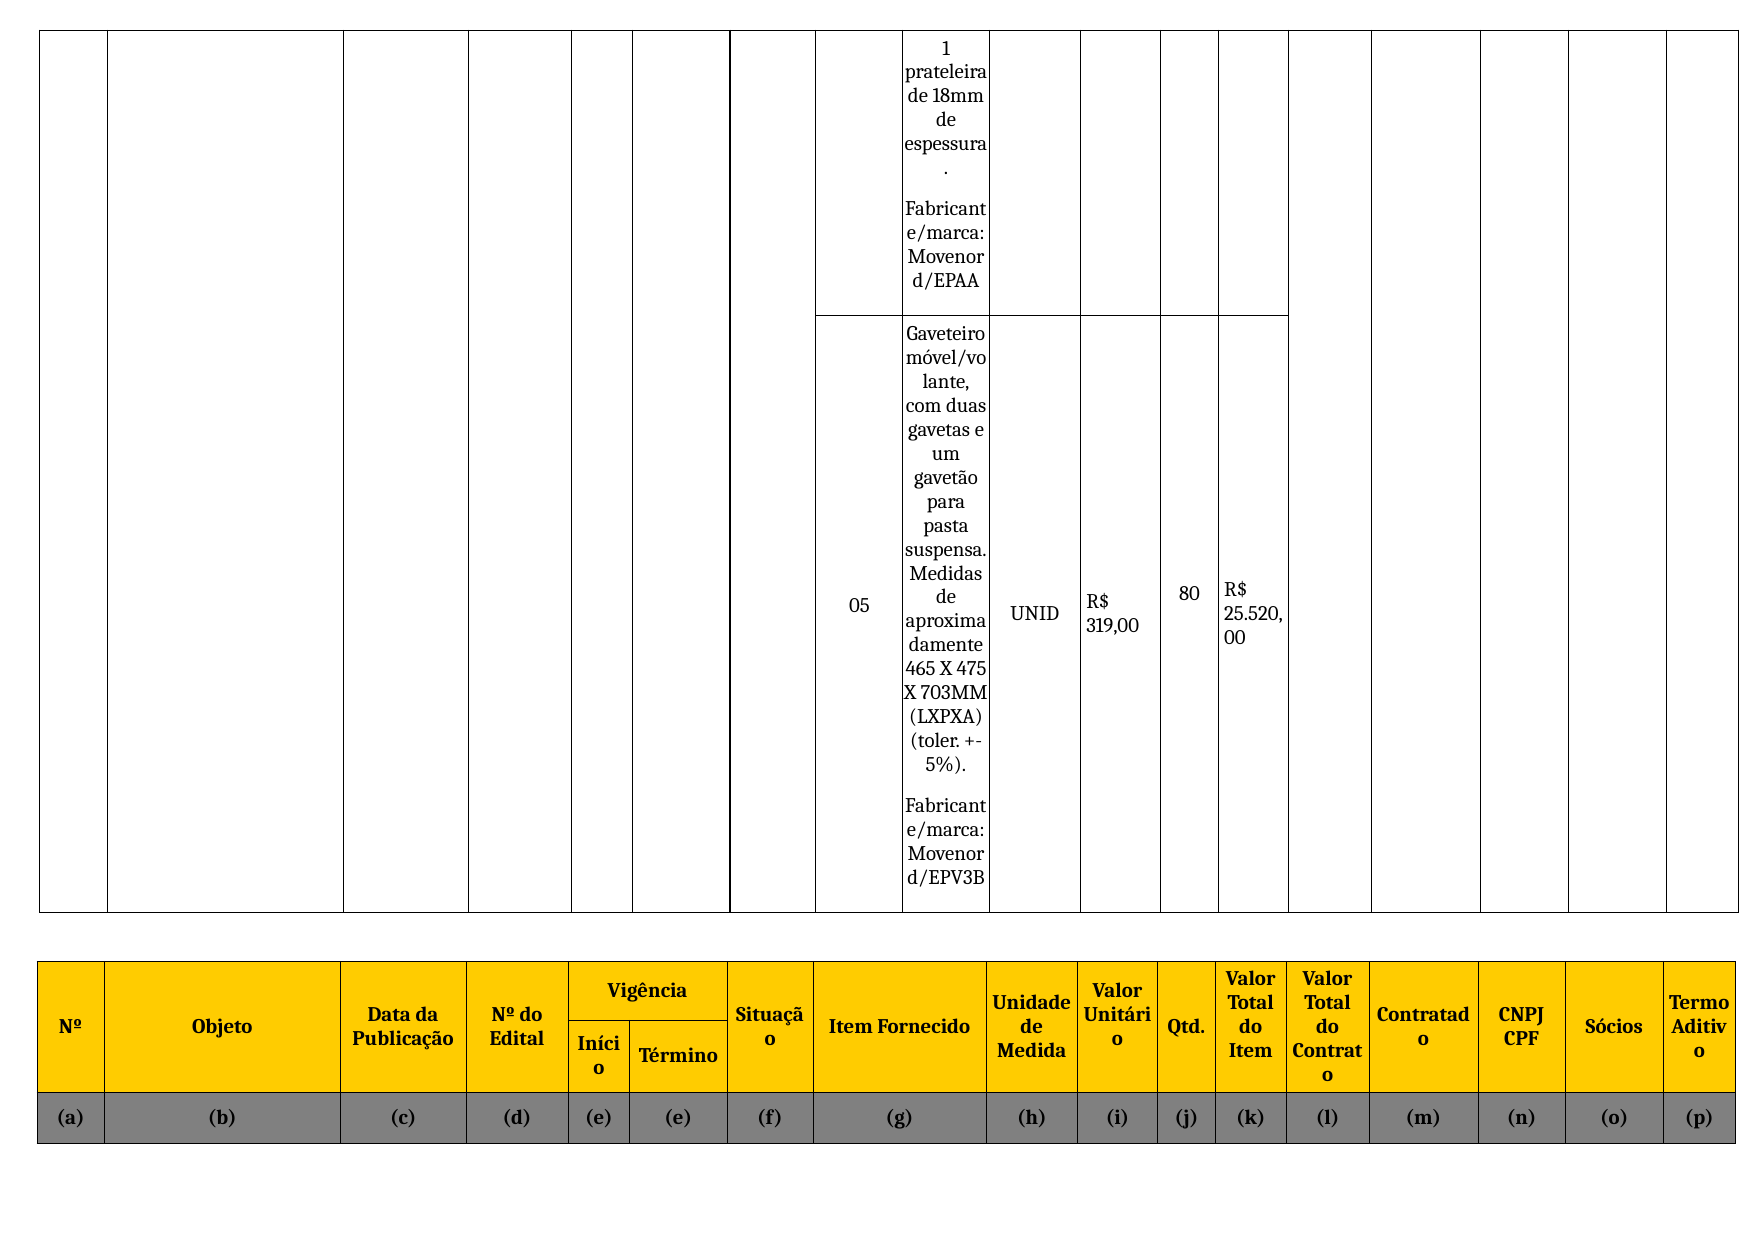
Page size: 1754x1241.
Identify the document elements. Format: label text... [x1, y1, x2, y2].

table_cell [1372, 31, 1480, 912]
table_cell [1289, 31, 1371, 912]
table_cell (a) [38, 1093, 104, 1143]
table_cell (p) [1664, 1093, 1735, 1143]
table_cell [1219, 31, 1288, 315]
table_cell [816, 31, 902, 315]
table_cell 05 [816, 316, 902, 912]
table_cell Término [630, 1021, 727, 1092]
table_cell (b) [105, 1093, 340, 1143]
table_cell [1481, 31, 1568, 912]
table_cell [731, 31, 815, 912]
table_cell [1081, 31, 1160, 315]
table_cell (e) [630, 1093, 727, 1143]
table_cell [344, 31, 468, 912]
table_cell [572, 31, 632, 912]
table_header Valor Unitário [1078, 962, 1157, 1092]
table_cell R$ 25.520,00 [1219, 316, 1288, 912]
table_header Qtd. [1158, 962, 1215, 1092]
table_header Vigência [569, 962, 727, 1020]
table_cell Gaveteiro móvel/volante, com duas gavetas e um gavetão para pasta suspensa. Medidas de aproximadamente 465 X 475 X 703MM (LXPXA) (toler. +- 5%). Fabricante/marca: Movenord/EPV3B [903, 316, 989, 912]
table_cell (n) [1479, 1093, 1565, 1143]
table_cell (k) [1216, 1093, 1286, 1143]
table_header Valor Total do Item [1216, 962, 1286, 1092]
table_header Sócios [1566, 962, 1663, 1092]
table_header Contratado [1370, 962, 1478, 1092]
table_cell [469, 31, 571, 912]
table_cell (l) [1287, 1093, 1369, 1143]
table_cell (e) [569, 1093, 629, 1143]
table_cell [108, 31, 343, 912]
table_cell [40, 31, 107, 912]
table_cell (o) [1566, 1093, 1663, 1143]
table_header Situação [728, 962, 813, 1092]
table_header Objeto [105, 962, 340, 1092]
table_cell (g) [814, 1093, 986, 1143]
table_cell [1569, 31, 1666, 912]
table_cell [1161, 31, 1218, 315]
table_header Item Fornecido [814, 962, 986, 1092]
table_cell [633, 31, 729, 912]
table_cell (d) [467, 1093, 568, 1143]
table_cell [1667, 31, 1738, 912]
table_cell (i) [1078, 1093, 1157, 1143]
table_header Nº do Edital [467, 962, 568, 1092]
table_header Data da Publicação [341, 962, 466, 1092]
table_header Valor Total do Contrato [1287, 962, 1369, 1092]
table_cell R$ 319,00 [1081, 316, 1160, 912]
table_cell (c) [341, 1093, 466, 1143]
table_cell Início [569, 1021, 629, 1092]
table_header CNPJ CPF [1479, 962, 1565, 1092]
table_cell (h) [987, 1093, 1077, 1143]
table_cell (j) [1158, 1093, 1215, 1143]
table_cell (f) [728, 1093, 813, 1143]
table_cell (m) [1370, 1093, 1478, 1143]
table_cell UNID [990, 316, 1080, 912]
table_header Unidade de Medida [987, 962, 1077, 1092]
table_cell 80 [1161, 316, 1218, 912]
table_cell 1 prateleira de 18mm de espessura. Fabricante/marca: Movenord/EPAA [903, 31, 989, 315]
table_header Termo Aditivo [1664, 962, 1735, 1092]
table_header Nº [38, 962, 104, 1092]
table_cell [990, 31, 1080, 315]
